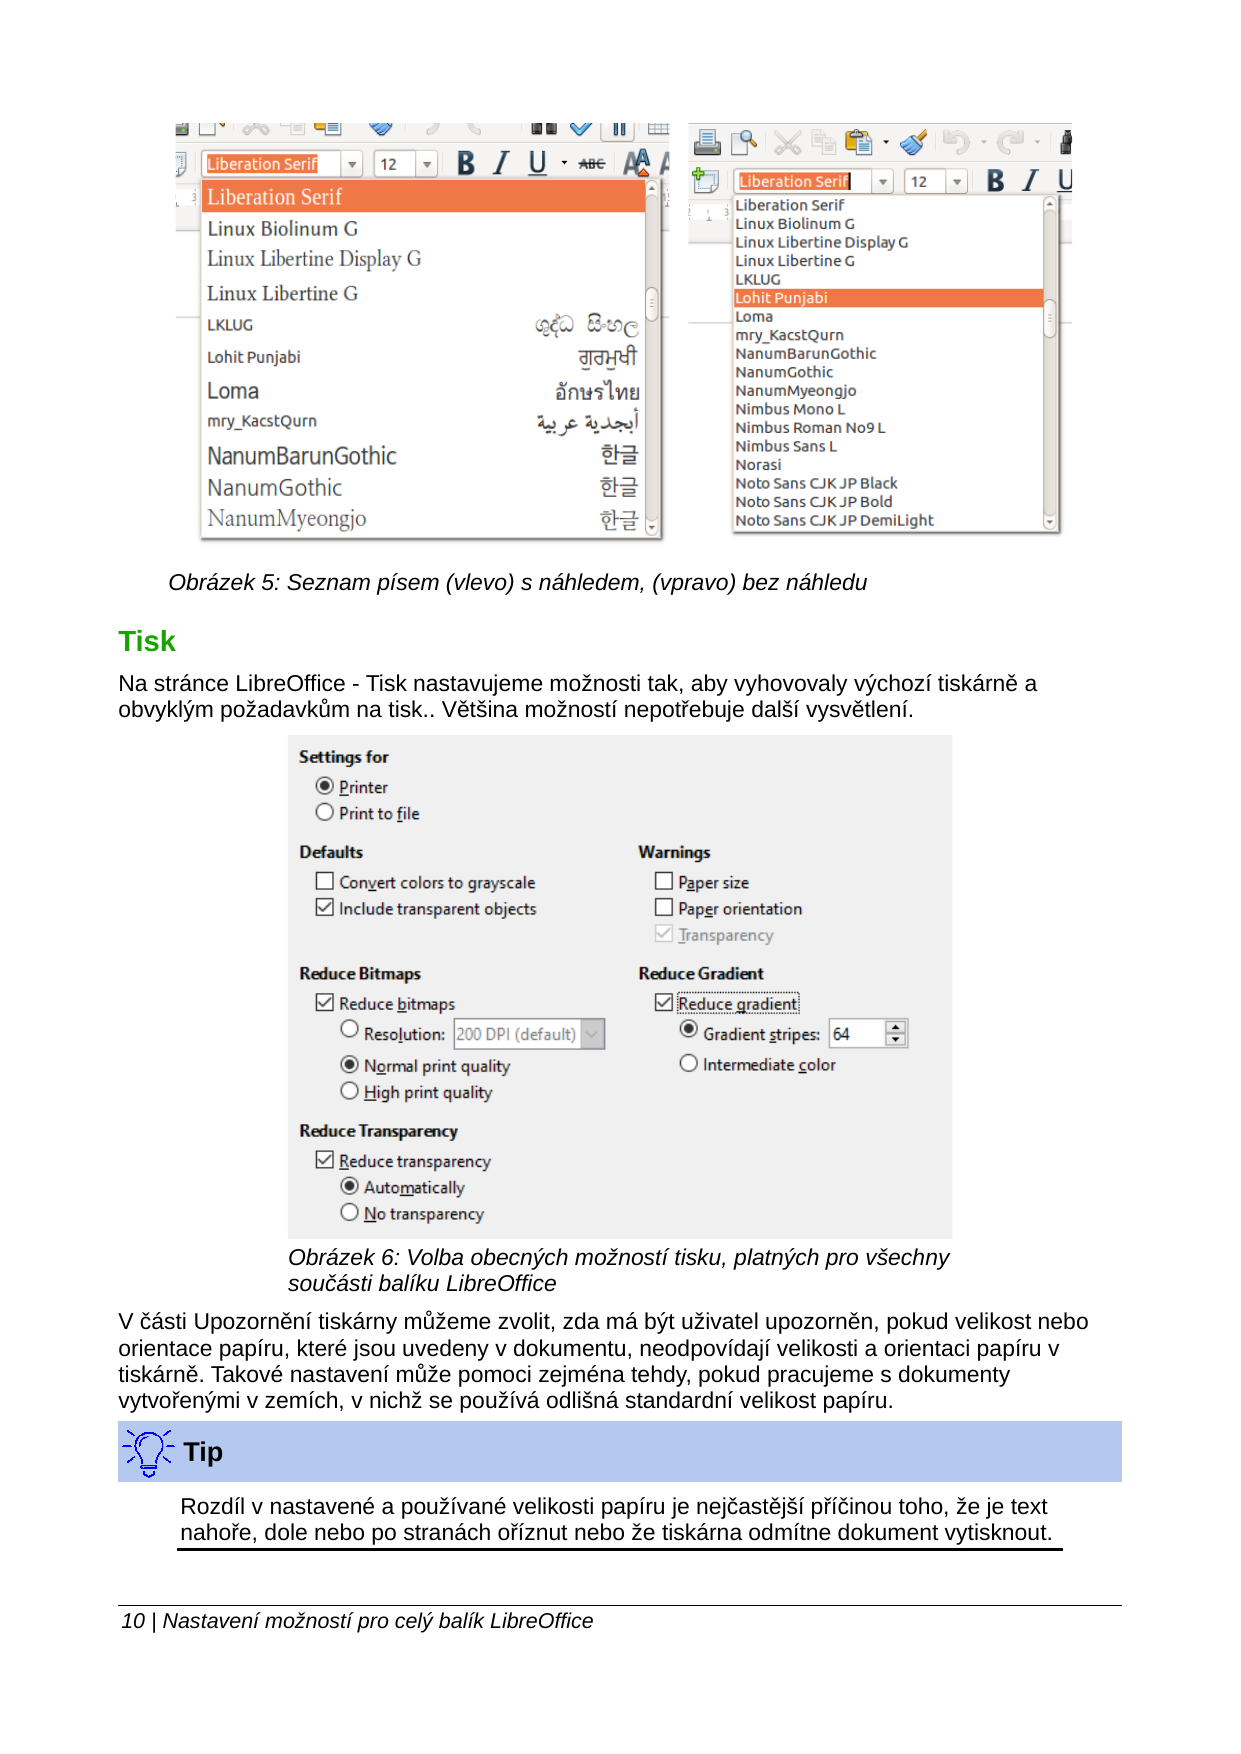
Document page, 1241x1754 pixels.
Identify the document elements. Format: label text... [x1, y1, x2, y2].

picture [119, 1422, 179, 1482]
text Rozdíl v nastavené a používané velikosti papíru je nejčastější příčinou toho, že je text nahoře, dole nebo po stranách oříznut nebo že tiskárna odmítne dokument vytisknout. [177, 1490, 1063, 1548]
text Na stránce LibreOffice - Tisk nastavujeme možnosti tak, aby vyhovovaly výchozí tiskárně a obvyklým požadavkům na tisk.. Většina možností nepotřebuje další vysvětlení. [118, 670, 1122, 722]
table_header [163, 118, 682, 563]
subtitle Tip [118, 1421, 1122, 1482]
text Obrázek 6: Volba obecných možností tisku, platných pro všechny součásti balíku LibreOffice [288, 1239, 952, 1296]
picture [287, 735, 953, 1239]
text V části Upozornění tiskárny můžeme zvolit, zda má být uživatel upozorněn, pokud velikost nebo orientace papíru, které jsou uvedeny v dokumentu, neodpovídají velikosti a orientaci papíru v tiskárně. Takové nastavení může pomoci zejména tehdy, pokud pracujeme s dokumenty vytvořenými v zemích, v nichž se používá odlišná standardní velikost papíru. [118, 1308, 1122, 1414]
picture [688, 123, 1073, 537]
subtitle Tisk [118, 624, 1122, 658]
table_header [683, 118, 1078, 563]
picture [175, 123, 670, 546]
table_cell Obrázek 5: Seznam písem (vlevo) s náhledem, (vpravo) bez náhledu [163, 563, 1078, 601]
